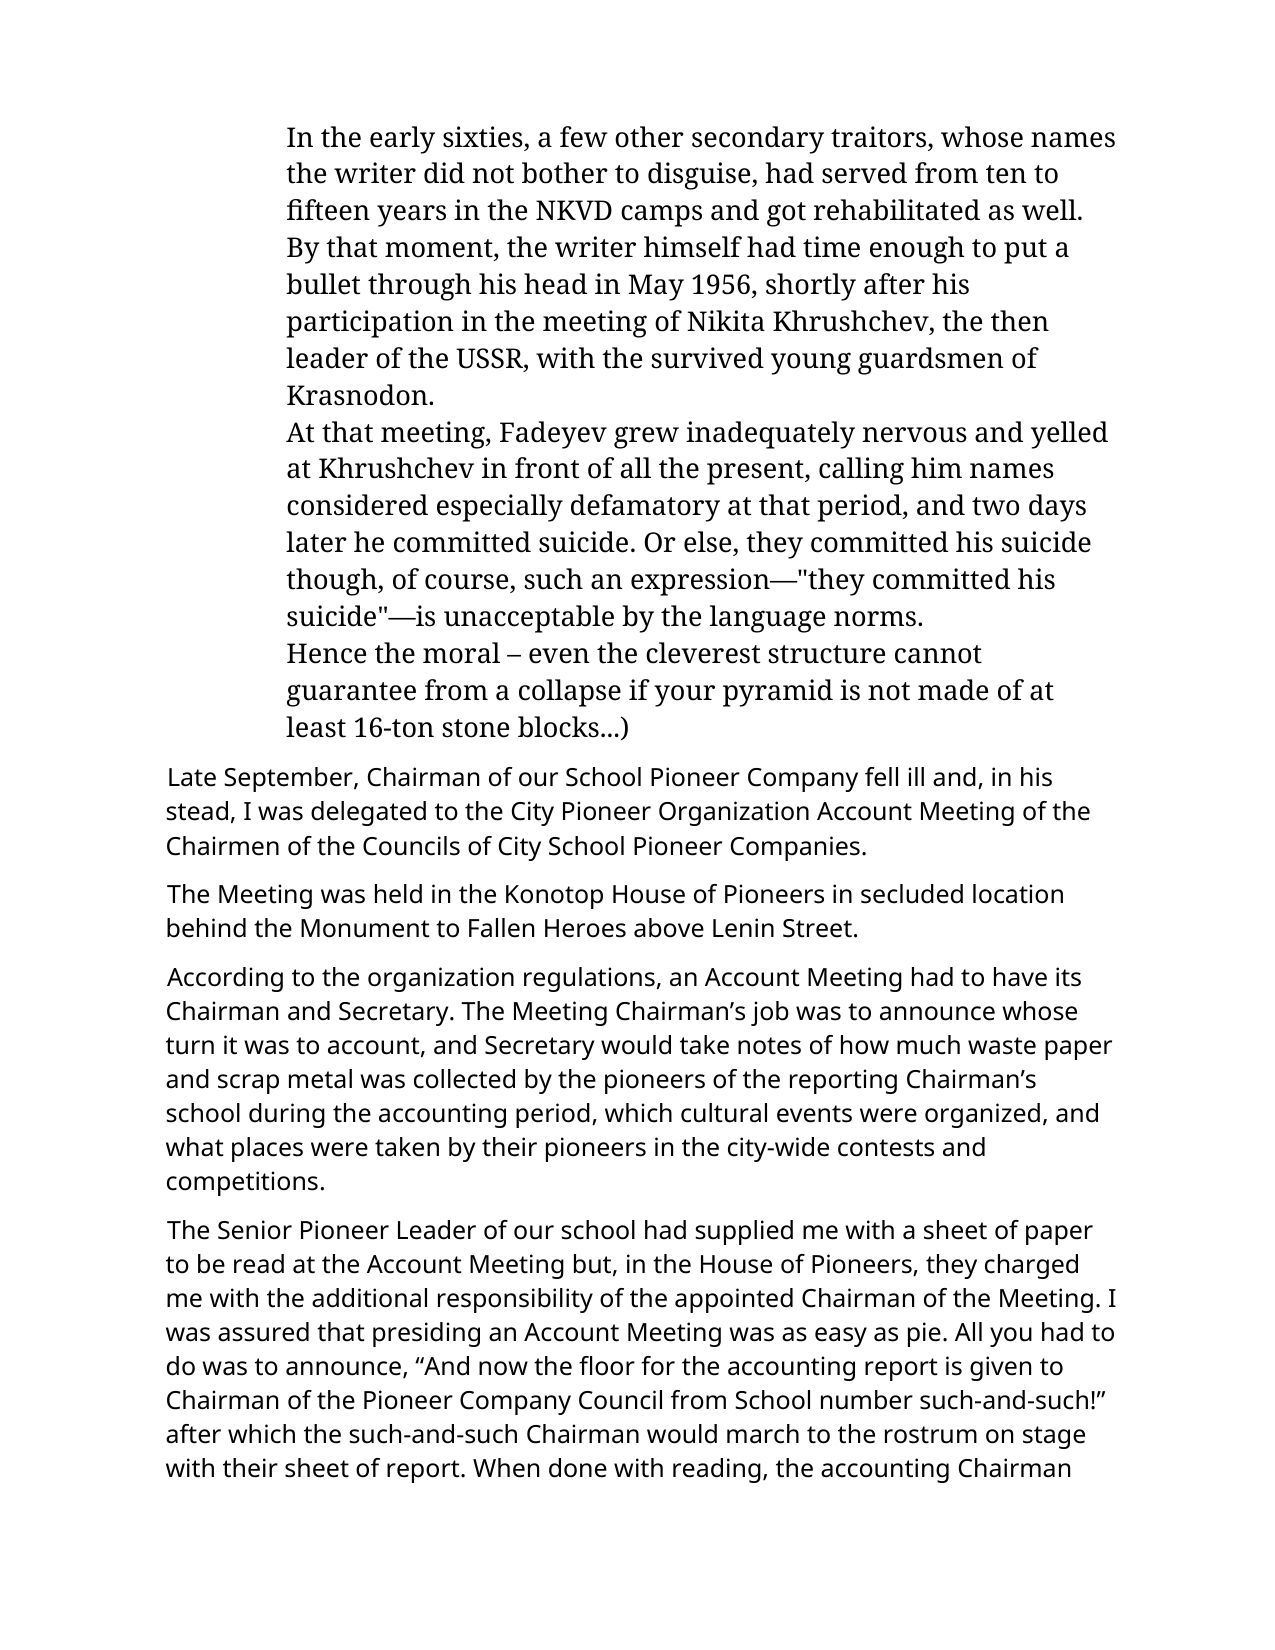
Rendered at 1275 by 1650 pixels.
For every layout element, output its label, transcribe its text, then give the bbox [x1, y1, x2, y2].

text The Senior Pioneer Leader of our school had supplied me with a sheet of paper to be read at the Account Meeting but, in the House of Pioneers, they charged me with the additional responsibility of the appointed Chairman of the Meeting. I was assured that presiding an Account Meeting was as easy as pie. All you had to do was to announce, “And now the floor for the accounting report is given to Chairman of the Pioneer Company Council from School number such-and-such!” after which the such-and-such Chairman would march to the rostrum on stage with their sheet of report. When done with reading, the accounting Chairman [165, 1212, 1118, 1485]
text The Meeting was held in the Konotop House of Pioneers in secluded location behind the Monument to Fallen Heroes above Lenin Street. [165, 877, 1118, 945]
text According to the organization regulations, an Account Meeting had to have its Chairman and Secretary. The Meeting Chairman’s job was to announce whose turn it was to account, and Secretary would take notes of how much waste paper and scrap metal was collected by the pioneers of the reporting Chairman’s school during the accounting period, which cultural events were organized, and what places were taken by their pioneers in the city-wide contests and competitions. [165, 959, 1118, 1198]
text Late September, Chairman of our School Pioneer Company fell ill and, in his stead, I was delegated to the City Pioneer Organization Account Meeting of the Chairmen of the Councils of City School Pioneer Companies. [165, 760, 1118, 862]
list At that meeting, Fadeyev grew inadequately nervous and yelled at Khrushchev in front of all the present, calling him names considered especially defamatory at that period, and two days later he committed suicide. Or else, they committed his suicide though, of course, such an expression—"they committed his suicide"—is unacceptable by the language norms. [286, 413, 1118, 634]
list In the early sixties, a few other secondary traitors, whose names the writer did not bother to disguise, had served from ten to fifteen years in the NKVD camps and got rehabilitated as well. [286, 118, 1118, 229]
list Hence the moral – even the cleverest structure cannot guarantee from a collapse if your pyramid is not made of at least 16-ton stone blocks...) [286, 634, 1118, 745]
list By that moment, the writer himself had time enough to put a bullet through his head in May 1956, shortly after his participation in the meeting of Nikita Khrushchev, the then leader of the USSR, with the survived young guardsmen of Krasnodon. [286, 229, 1118, 413]
